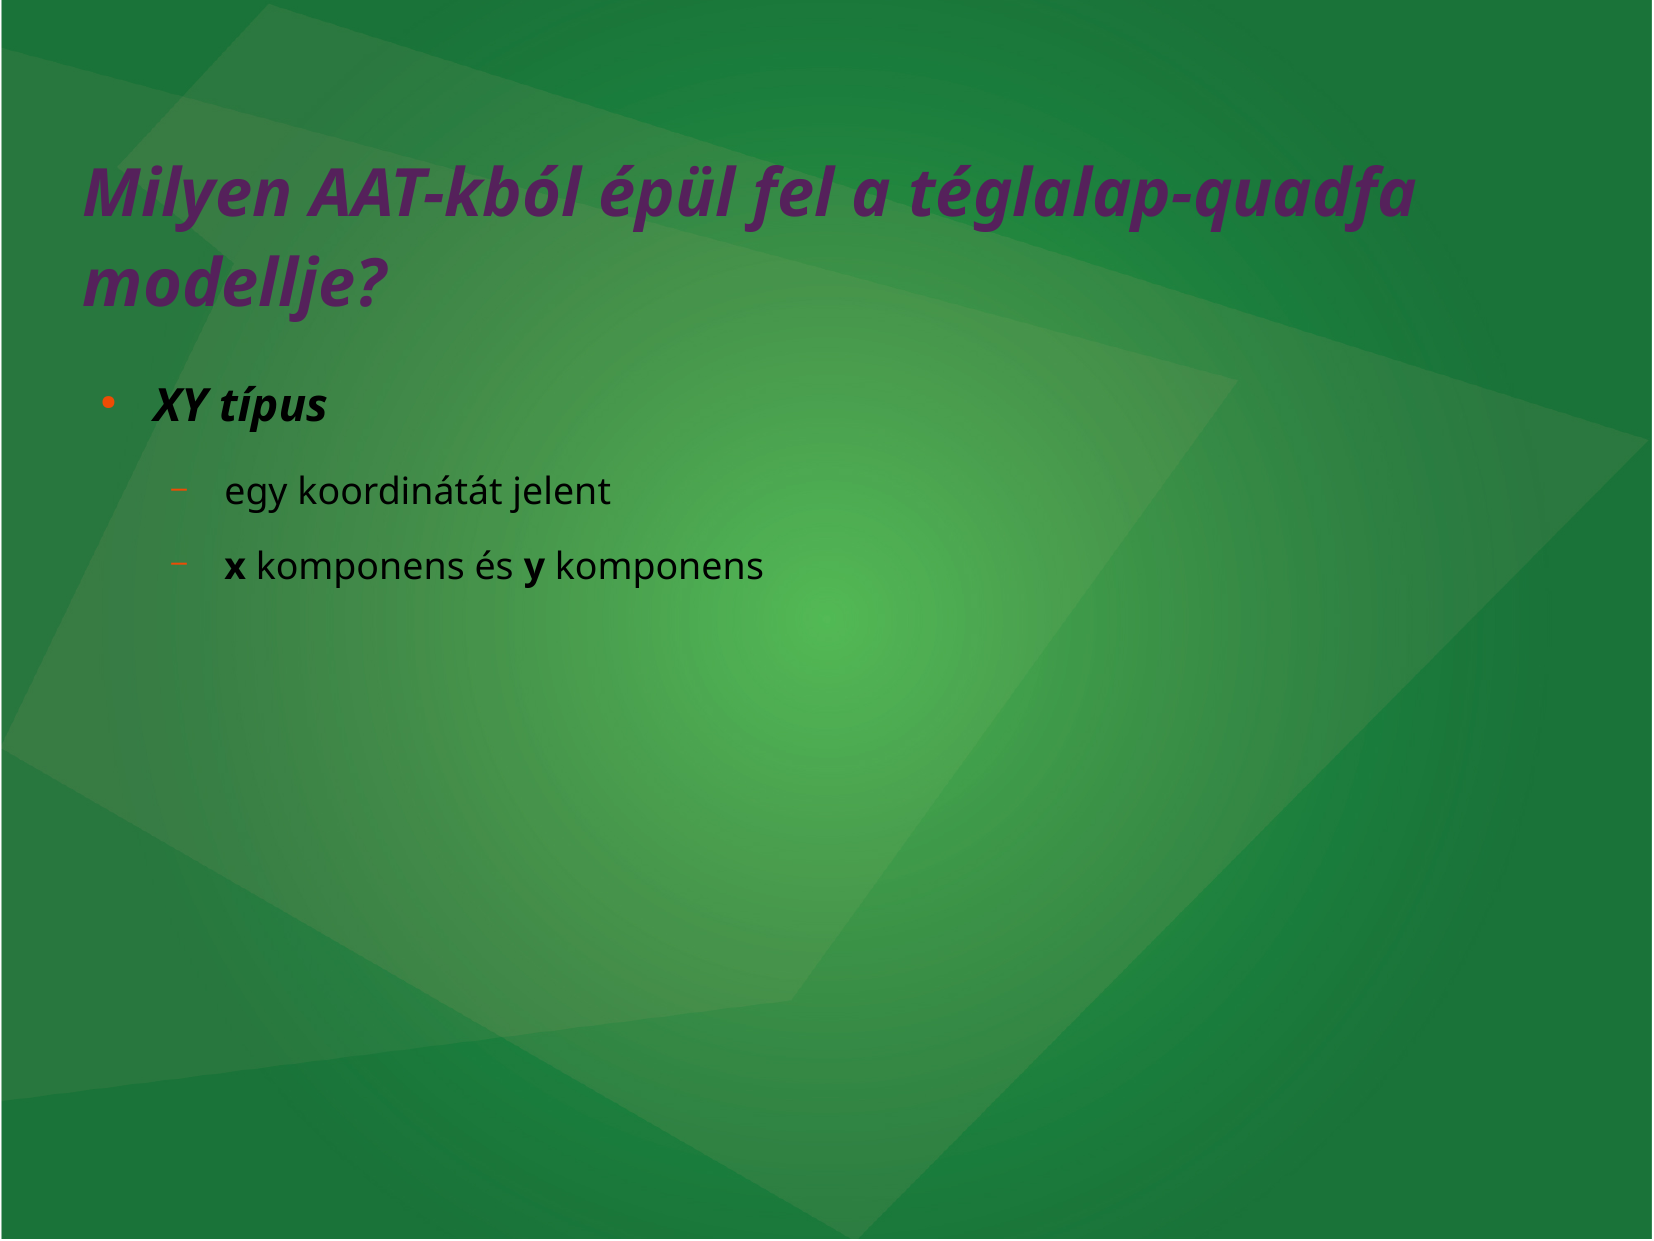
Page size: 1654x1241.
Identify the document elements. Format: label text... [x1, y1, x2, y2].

list XY típus egy koordinátát jelent x komponens és y komponens [82, 372, 1571, 1093]
title Milyen AAT-kból épül fel a téglalap-quadfa modellje? [82, 132, 1571, 340]
picture [0, 0, 1652, 1241]
